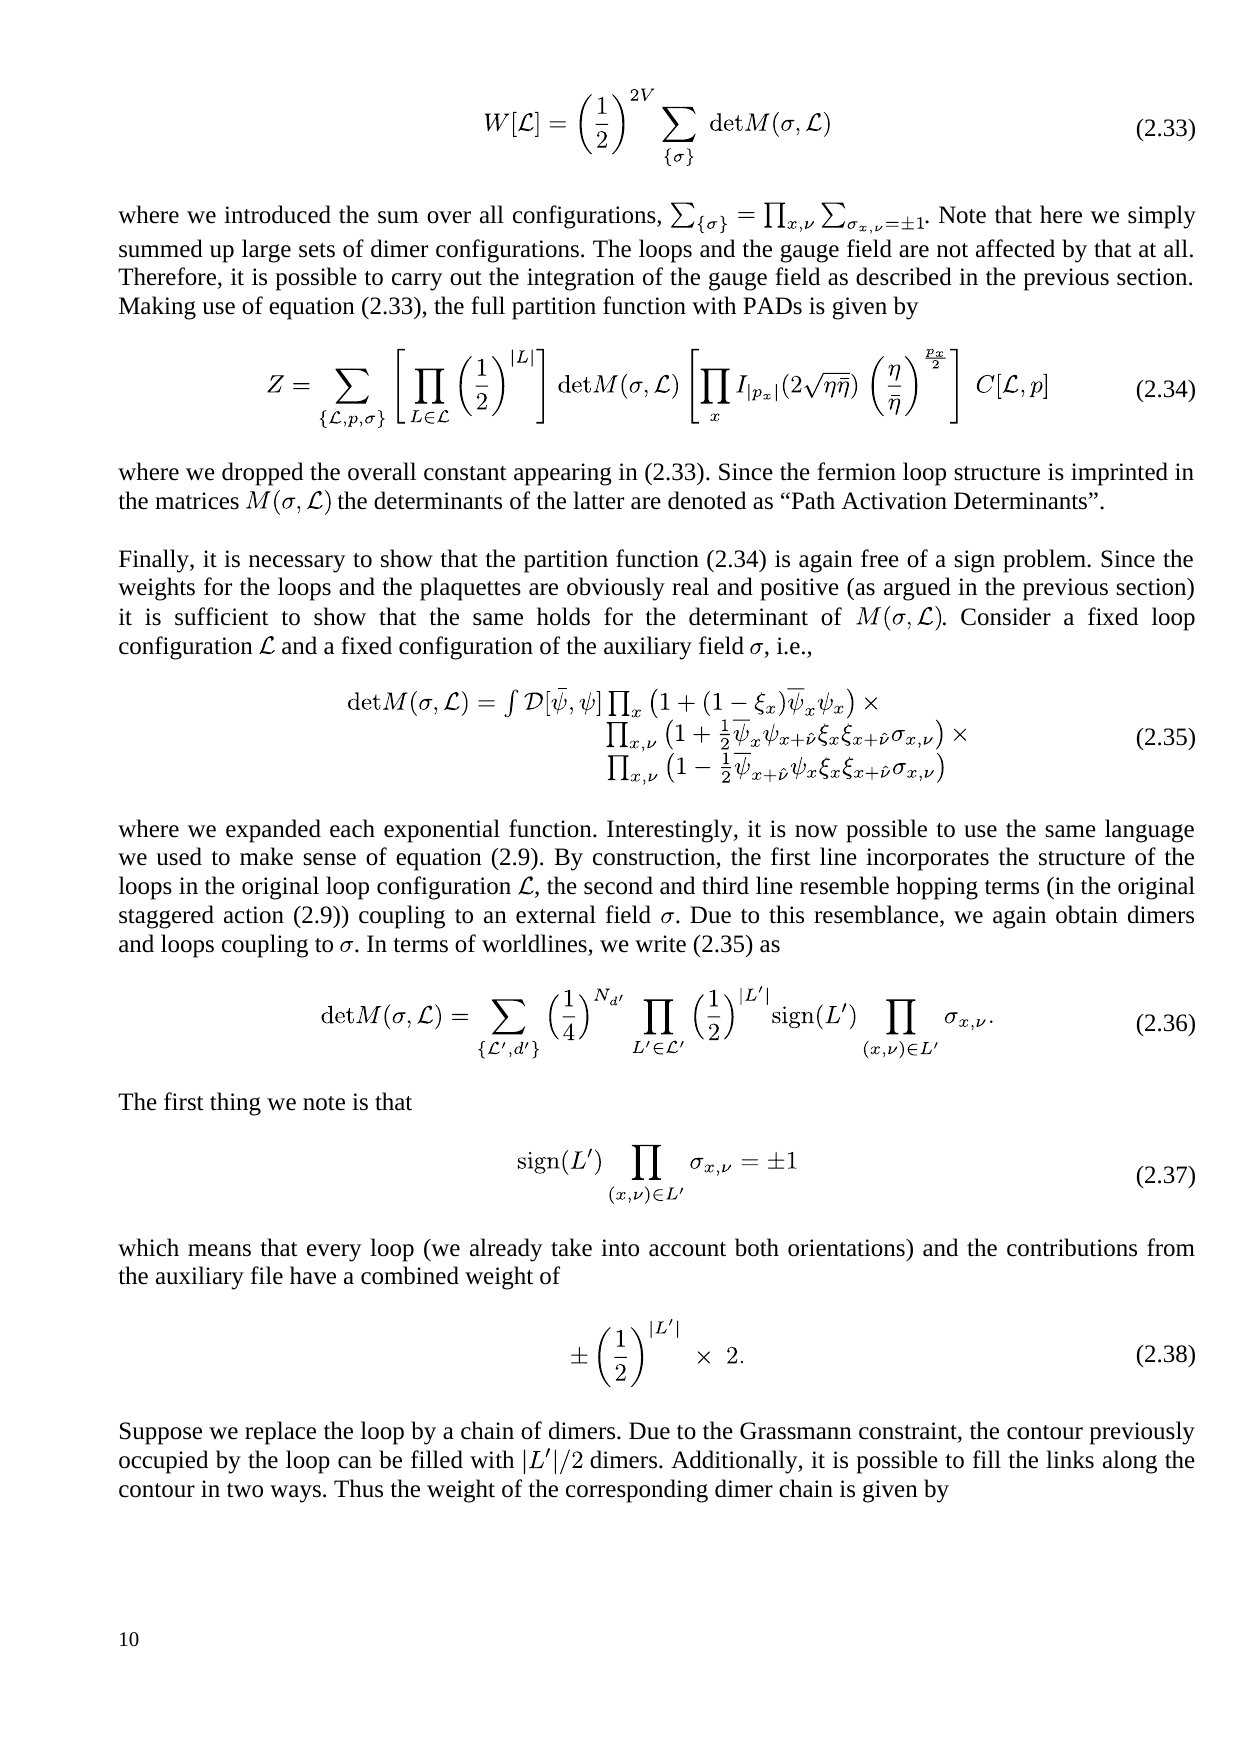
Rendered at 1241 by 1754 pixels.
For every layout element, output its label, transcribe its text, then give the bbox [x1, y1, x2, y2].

text The first thing we note is that [118, 1087, 1196, 1116]
text which means that every loop (we already take into account both orientations) and the contributions from the auxiliary file have a combined weight of [118, 1233, 1196, 1290]
text (2.33) [690, 89, 1196, 166]
text [118, 349, 397, 428]
text [118, 688, 643, 785]
text (2.38) [633, 1319, 1196, 1387]
text [118, 89, 667, 166]
text (2.37) [647, 1145, 1196, 1204]
text [118, 1145, 631, 1204]
text [118, 1319, 670, 1387]
text (2.34) [381, 349, 1196, 428]
text where we expanded each exponential function. Interestingly, it is now possible to use the same language we used to make sense of equation (2.9). By construction, the first line incorporates the structure of the loops in the original loop configuration , the second and third line resemble hopping terms (in the original staggered action (2.9)) coupling to an external field . Due to this resemblance, we again obtain dimers and loops coupling to . In terms of worldlines, we write (2.35) as [118, 814, 1196, 957]
text (2.36) [763, 986, 1196, 1058]
text where we dropped the overall constant appearing in (2.33). Since the fermion loop structure is imprinted in the matrices the determinants of the latter are denoted as “Path Activation Determinants”. [118, 457, 1196, 515]
text (2.35) [645, 688, 1196, 785]
text Finally, it is necessary to show that the partition function (2.34) is again free of a sign problem. Since the weights for the loops and the plaquettes are obviously real and positive (as argued in the previous section) it is sufficient to show that the same holds for the determinant of . Consider a fixed loop configuration and a fixed configuration of the auxiliary field , i.e., [118, 544, 1196, 659]
text Suppose we replace the loop by a chain of dimers. Due to the Grassmann constraint, the contour previously occupied by the loop can be filled with dimers. Additionally, it is possible to fill the links along the contour in two ways. Thus the weight of the corresponding dimer chain is given by [118, 1416, 1196, 1503]
text where we introduced the sum over all configurations, . Note that here we simply summed up large sets of dimer configurations. The loops and the gauge field are not affected by that at all. Therefore, it is possible to carry out the integration of the gauge field as described in the previous section. Making use of equation (2.33), the full partition function with PADs is given by [118, 195, 1196, 320]
text [118, 986, 760, 1058]
